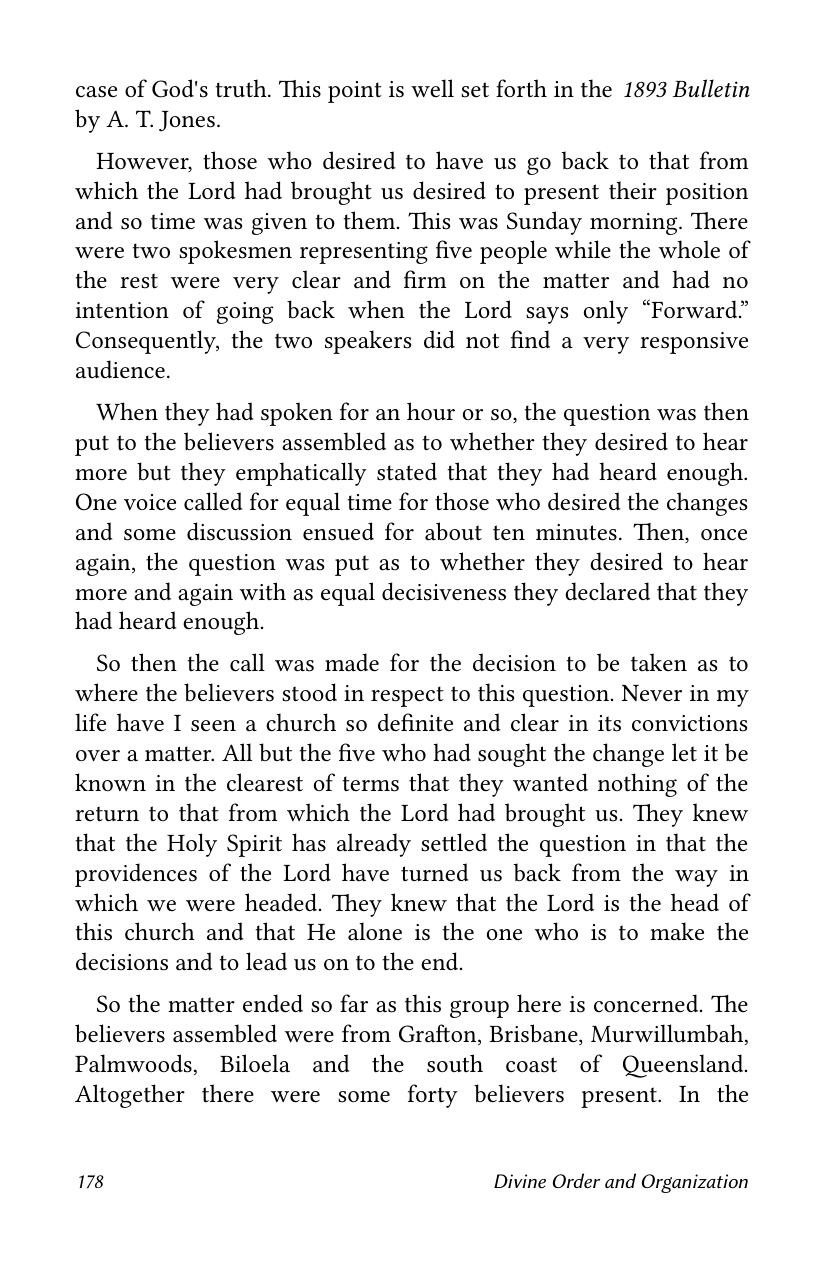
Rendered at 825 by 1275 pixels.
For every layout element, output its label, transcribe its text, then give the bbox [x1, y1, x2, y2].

text case of God's truth. This point is well set forth in the 1893 Bulletin by A. T. Jones. [75, 75, 750, 133]
text So the matter ended so far as this group here is concerned. The believers assembled were from Grafton, Brisbane, Murwillumbah, Palmwoods, Biloela and the south coast of Queensland. Altogether there were some forty believers present. In the [75, 990, 750, 1108]
text However, those who desired to have us go back to that from which the Lord had brought us desired to present their position and so time was given to them. This was Sunday morning. There were two spokesmen representing five people while the whole of the rest were very clear and firm on the matter and had no intention of going back when the Lord says only “Forward.” Consequently, the two speakers did not find a very responsive audience. [75, 147, 750, 385]
text So then the call was made for the decision to be taken as to where the believers stood in respect to this question. Never in my life have I seen a church so definite and clear in its convictions over a matter. All but the five who had sought the change let it be known in the clearest of terms that they wanted nothing of the return to that from which the Lord had brought us. They knew that the Holy Spirit has already settled the question in that the providences of the Lord have turned us back from the way in which we were headed. They knew that the Lord is the head of this church and that He alone is the one who is to make the decisions and to lead us on to the end. [75, 649, 750, 977]
text When they had spoken for an hour or so, the question was then put to the believers assembled as to whether they desired to hear more but they emphatically stated that they had heard enough. One voice called for equal time for those who desired the changes and some discussion ensued for about ten minutes. Then, once again, the question was put as to whether they desired to hear more and again with as equal decisiveness they declared that they had heard enough. [75, 398, 750, 636]
